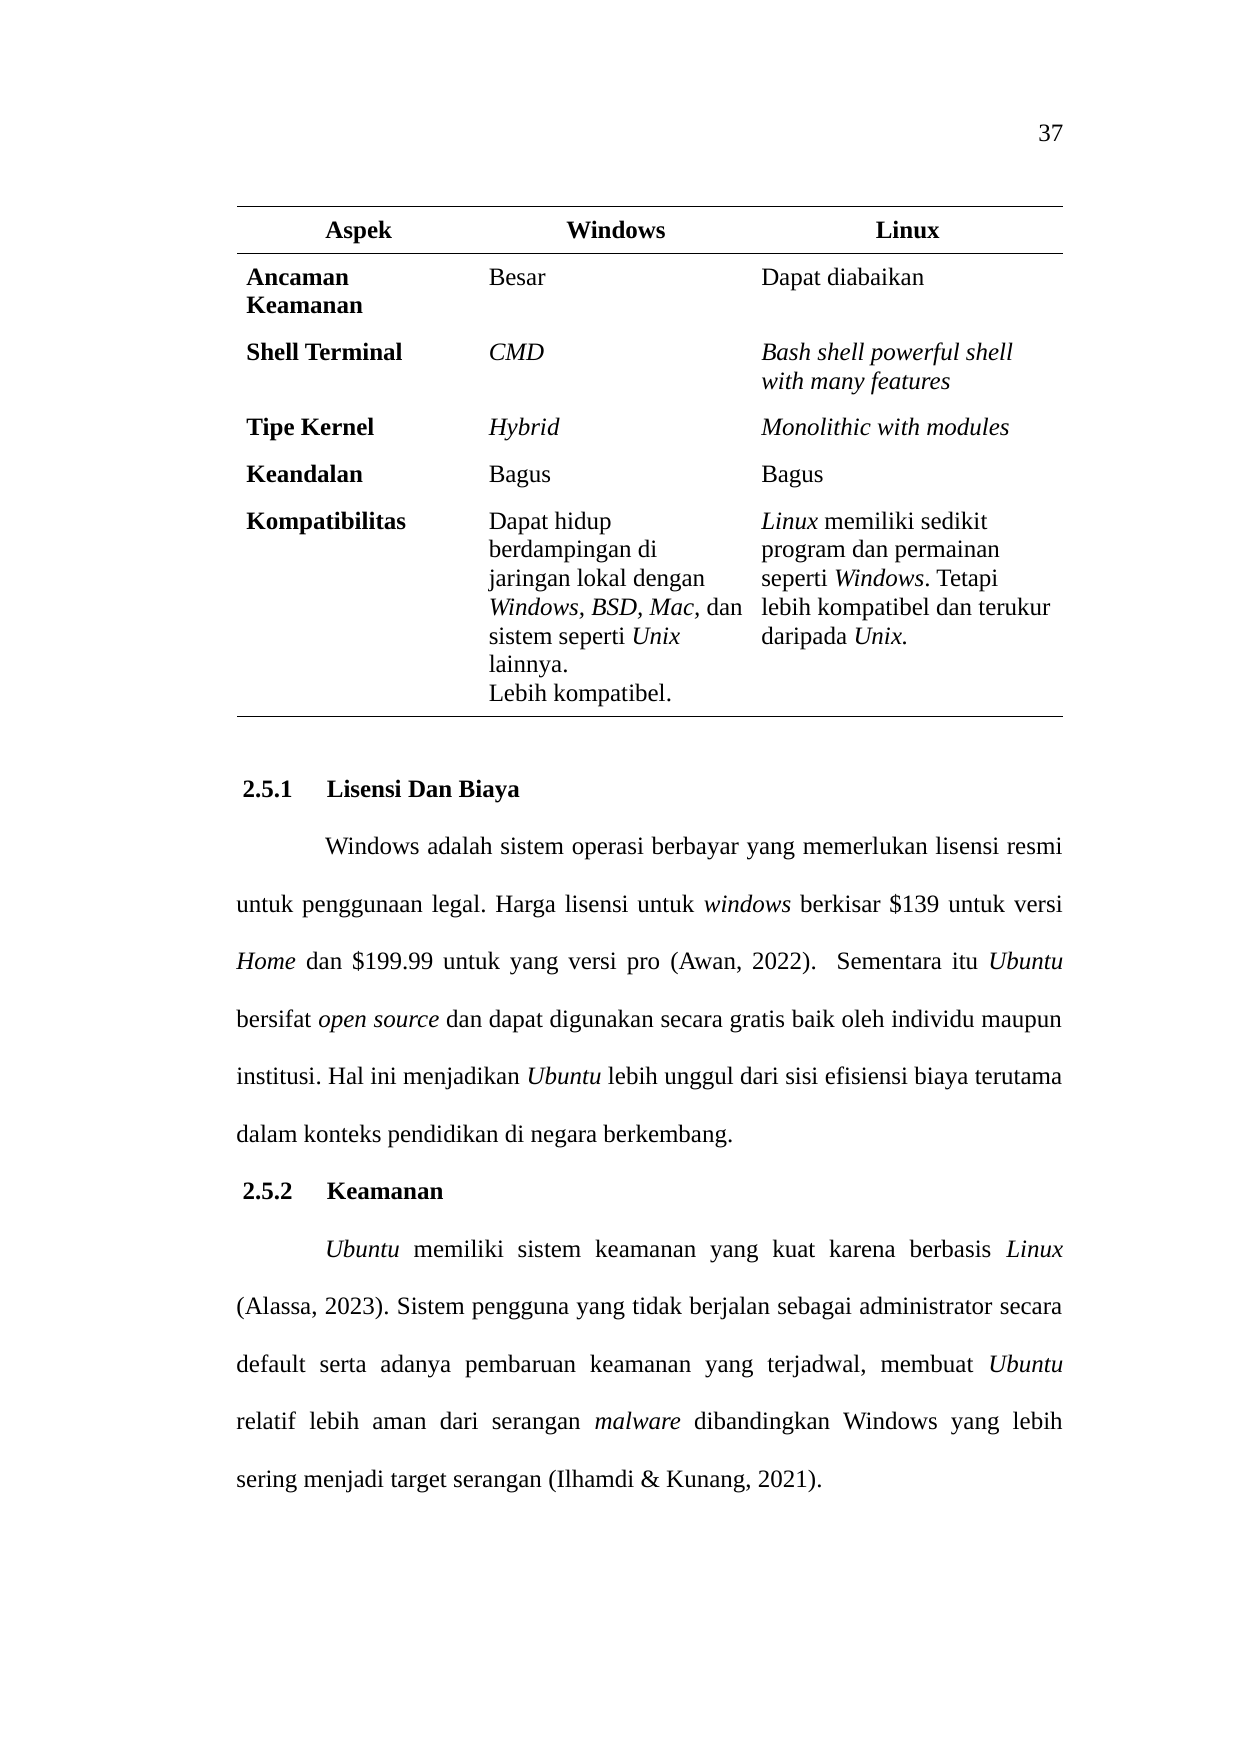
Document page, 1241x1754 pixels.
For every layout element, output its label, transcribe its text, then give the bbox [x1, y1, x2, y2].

table_header Windows [480, 207, 752, 253]
table_header Linux [752, 207, 1063, 253]
table_cell Shell Terminal [237, 328, 479, 403]
table_cell Monolithic with modules [752, 404, 1063, 450]
table_cell Linux memiliki sedikit program dan permainan seperti Windows. Tetapi lebih kompatibel dan terukur daripada Unix. [752, 497, 1063, 716]
table_cell Bash shell powerful shell with many features [752, 328, 1063, 403]
table_cell Ancaman Keamanan [237, 254, 479, 328]
table_cell Bagus [752, 450, 1063, 497]
table_cell Besar [480, 254, 752, 328]
table_cell Keandalan [237, 450, 479, 497]
table_cell Hybrid [480, 404, 752, 450]
table_cell Bagus [480, 450, 752, 497]
text Windows adalah sistem operasi berbayar yang memerlukan lisensi resmi untuk penggunaan legal. Harga lisensi untuk windows berkisar $139 untuk versi Home dan $199.99 untuk yang versi pro (Awan, 2022). Sementara itu Ubuntu bersifat open source dan dapat digunakan secara gratis baik oleh individu maupun institusi. Hal ini menjadikan Ubuntu lebih unggul dari sisi efisiensi biaya terutama dalam konteks pendidikan di negara berkembang. [236, 831, 1063, 1147]
table_cell Tipe Kernel [237, 404, 479, 450]
table_cell CMD [480, 328, 752, 403]
subtitle Lisensi dan Biaya [236, 774, 1063, 802]
table_cell Kompatibilitas [237, 497, 479, 716]
subtitle Keamanan [236, 1176, 1063, 1205]
text Ubuntu memiliki sistem keamanan yang kuat karena berbasis Linux (Alassa, 2023)⁠. Sistem pengguna yang tidak berjalan sebagai administrator secara default serta adanya pembaruan keamanan yang terjadwal, membuat Ubuntu relatif lebih aman dari serangan malware dibandingkan Windows yang lebih sering menjadi target serangan (Ilhamdi & Kunang, 2021). [236, 1234, 1063, 1492]
table_cell Dapat hidup berdampingan di jaringan lokal dengan Windows, BSD, Mac, dan sistem seperti Unix lainnya. Lebih kompatibel. [480, 497, 752, 716]
table_cell Dapat diabaikan [752, 254, 1063, 328]
table_header Aspek [237, 207, 479, 253]
